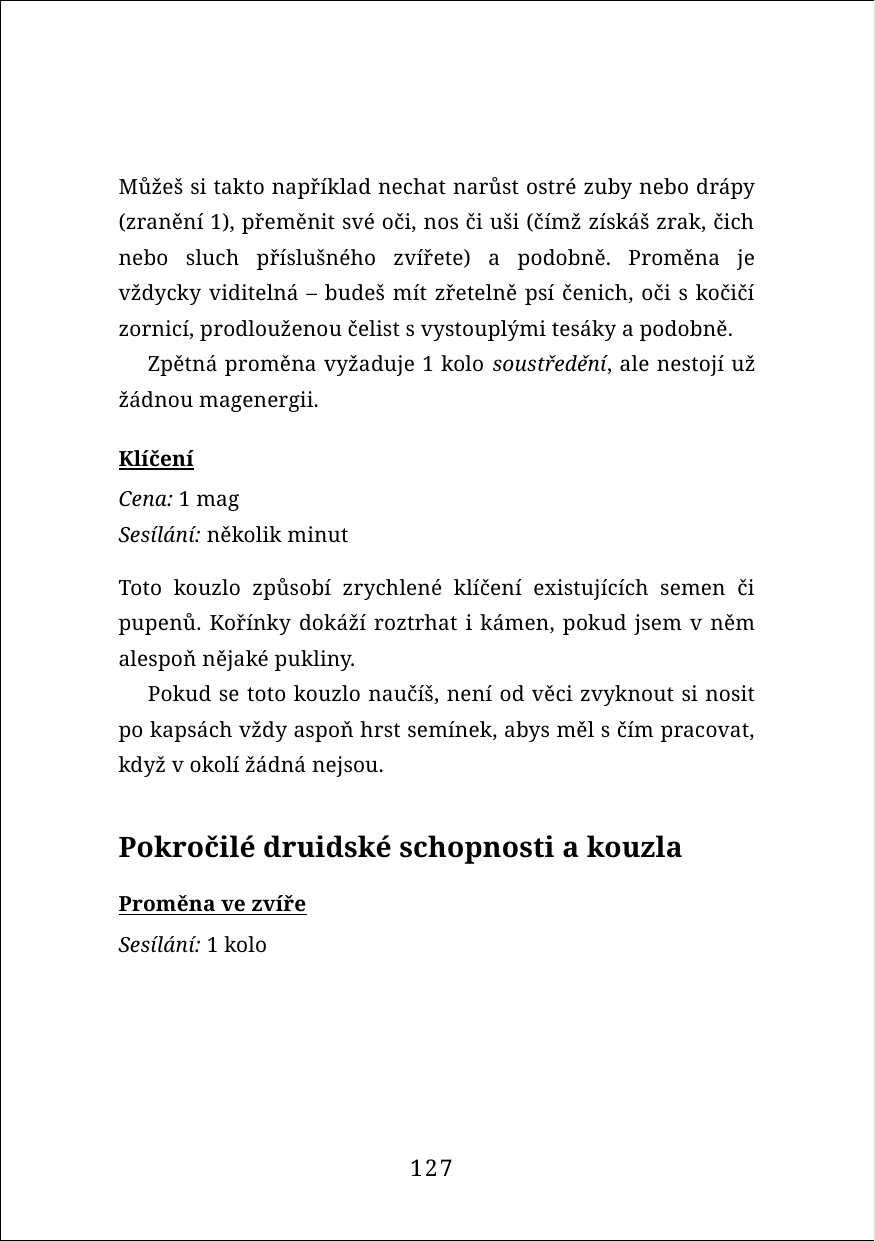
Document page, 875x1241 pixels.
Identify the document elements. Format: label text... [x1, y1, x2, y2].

text Můžeš si takto například nechat narůst ostré zuby nebo drápy (zranění 1), přeměnit své oči, nos či uši (čímž získáš zrak, čich nebo sluch příslušného zvířete) a podobně. Proměna je vždycky viditelná – budeš mít zřetelně psí čenich, oči s kočičí zornicí, prodlouženou čelist s vystouplými tesáky a podobně. Zpětná proměna vyžaduje 1 kolo soustředění, ale nestojí už žádnou magenergii. [118, 172, 756, 413]
subtitle Pokročilé druidské schopnosti a kouzla [118, 827, 756, 866]
subtitle Klíčení [118, 444, 756, 472]
text Cena: 1 mag Sesílání: několik minut [118, 484, 756, 548]
text Toto kouzlo způsobí zrychlené klíčení existujících semen či pupenů. Kořínky dokáží roztrhat i kámen, pokud jsem v něm alespoň nějaké pukliny. Pokud se toto kouzlo naučíš, není od věci zvyknout si nosit po kapsách vždy aspoň hrst semínek, abys měl s čím pracovat, když v okolí žádná nejsou. [118, 573, 756, 779]
subtitle Proměna ve zvíře [118, 889, 756, 918]
text Sesílání: 1 kolo [118, 930, 756, 958]
